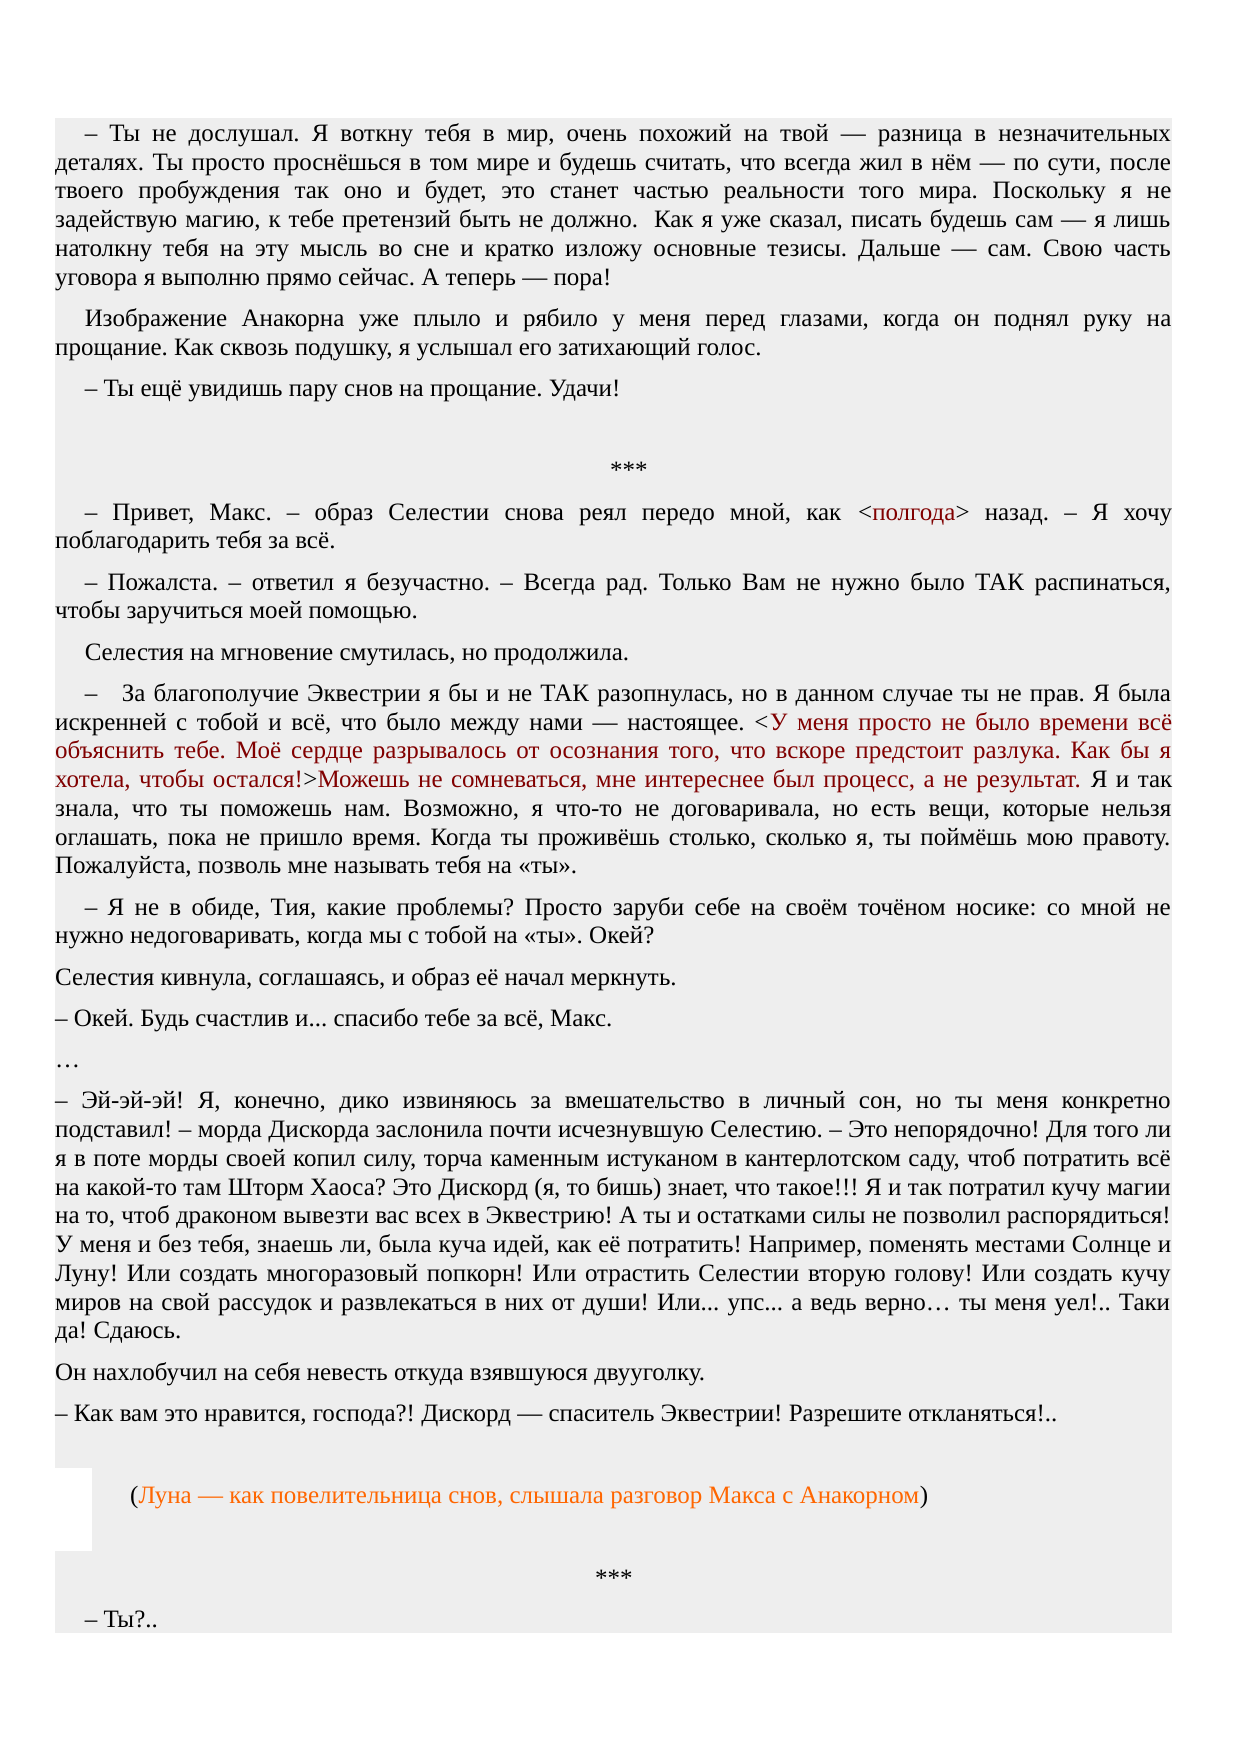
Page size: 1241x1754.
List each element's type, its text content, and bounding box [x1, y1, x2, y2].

text Селестия кивнула, соглашаясь, и образ её начал меркнуть. [55, 962, 1172, 991]
text – Эй-эй-эй! Я, конечно, дико извиняюсь за вмешательство в личный сон, но ты меня конкретно подставил! – морда Дискорда заслонила почти исчезнувшую Селестию. – Это непорядочно! Для того ли я в поте морды своей копил силу, торча каменным истуканом в кантерлотском саду, чтоб потратить всё на какой-то там Шторм Хаоса? Это Дискорд (я, то бишь) знает, что такое!!! Я и так потратил кучу магии на то, чтоб драконом вывезти вас всех в Эквестрию! А ты и остатками силы не позволил распорядиться! У меня и без тебя, знаешь ли, была куча идей, как её потратить! Например, поменять местами Солнце и Луну! Или создать многоразовый попкорн! Или отрастить Селестии вторую голову! Или создать кучу миров на свой рассудок и развлекаться в них от души! Или... упс... а ведь верно… ты меня уел!.. Таки да! Сдаюсь. [55, 1086, 1172, 1344]
text – Ты не дослушал. Я воткну тебя в мир, очень похожий на твой — разница в незначительных деталях. Ты просто проснёшься в том мире и будешь считать, что всегда жил в нём — по сути, после твоего пробуждения так оно и будет, это станет частью реальности того мира. Поскольку я не задействую магию, к тебе претензий быть не должно. Как я уже сказал, писать будешь сам — я лишь натолкну тебя на эту мысль во сне и кратко изложу основные тезисы. Дальше — сам. Свою часть уговора я выполню прямо сейчас. А теперь — пора! [55, 118, 1172, 291]
list (Луна — как повелительница снов, слышала разговор Макса с Анакорном) [92, 1481, 1172, 1509]
text – За благополучие Эквестрии я бы и не ТАК разопнулась, но в данном случае ты не прав. Я была искренней с тобой и всё, что было между нами — настоящее. <У меня просто не было времени всё объяснить тебе. Моё сердце разрывалось от осознания того, что вскоре предстоит разлука. Как бы я хотела, чтобы остался!>Можешь не сомневаться, мне интереснее был процесс, а не результат. Я и так знала, что ты поможешь нам. Возможно, я что-то не договаривала, но есть вещи, которые нельзя оглашать, пока не пришло время. Когда ты проживёшь столько, сколько я, ты поймёшь мою правоту. Пожалуйста, позволь мне называть тебя на «ты». [55, 678, 1172, 879]
text … [55, 1044, 1172, 1073]
text Изображение Анакорна уже плыло и рябило у меня перед глазами, когда он поднял руку на прощание. Как сквозь подушку, я услышал его затихающий голос. [55, 303, 1172, 361]
text – Ты?.. [55, 1604, 1172, 1633]
text – Окей. Будь счастлив и... спасибо тебе за всё, Макс. [55, 1003, 1172, 1032]
text – Пожалста. – ответил я безучастно. – Всегда рад. Только Вам не нужно было ТАК распинаться, чтобы заручиться моей помощью. [55, 567, 1172, 624]
text *** [55, 456, 1172, 484]
text – Привет, Макс. – образ Селестии снова реял передо мной, как <полгода> назад. – Я хочу поблагодарить тебя за всё. [55, 497, 1172, 554]
text *** [55, 1563, 1172, 1592]
text – Я не в обиде, Тия, какие проблемы? Просто заруби себе на своём точёном носике: со мной не нужно недоговаривать, когда мы с тобой на «ты». Окей? [55, 892, 1172, 949]
text Он нахлобучил на себя невесть откуда взявшуюся двууголку. [55, 1357, 1172, 1386]
text – Ты ещё увидишь пару снов на прощание. Удачи! [55, 373, 1172, 402]
text – Как вам это нравится, господа?! Дискорд — спаситель Эквестрии! Разрешите откланяться!.. [55, 1398, 1172, 1427]
text Селестия на мгновение смутилась, но продолжила. [55, 637, 1172, 666]
